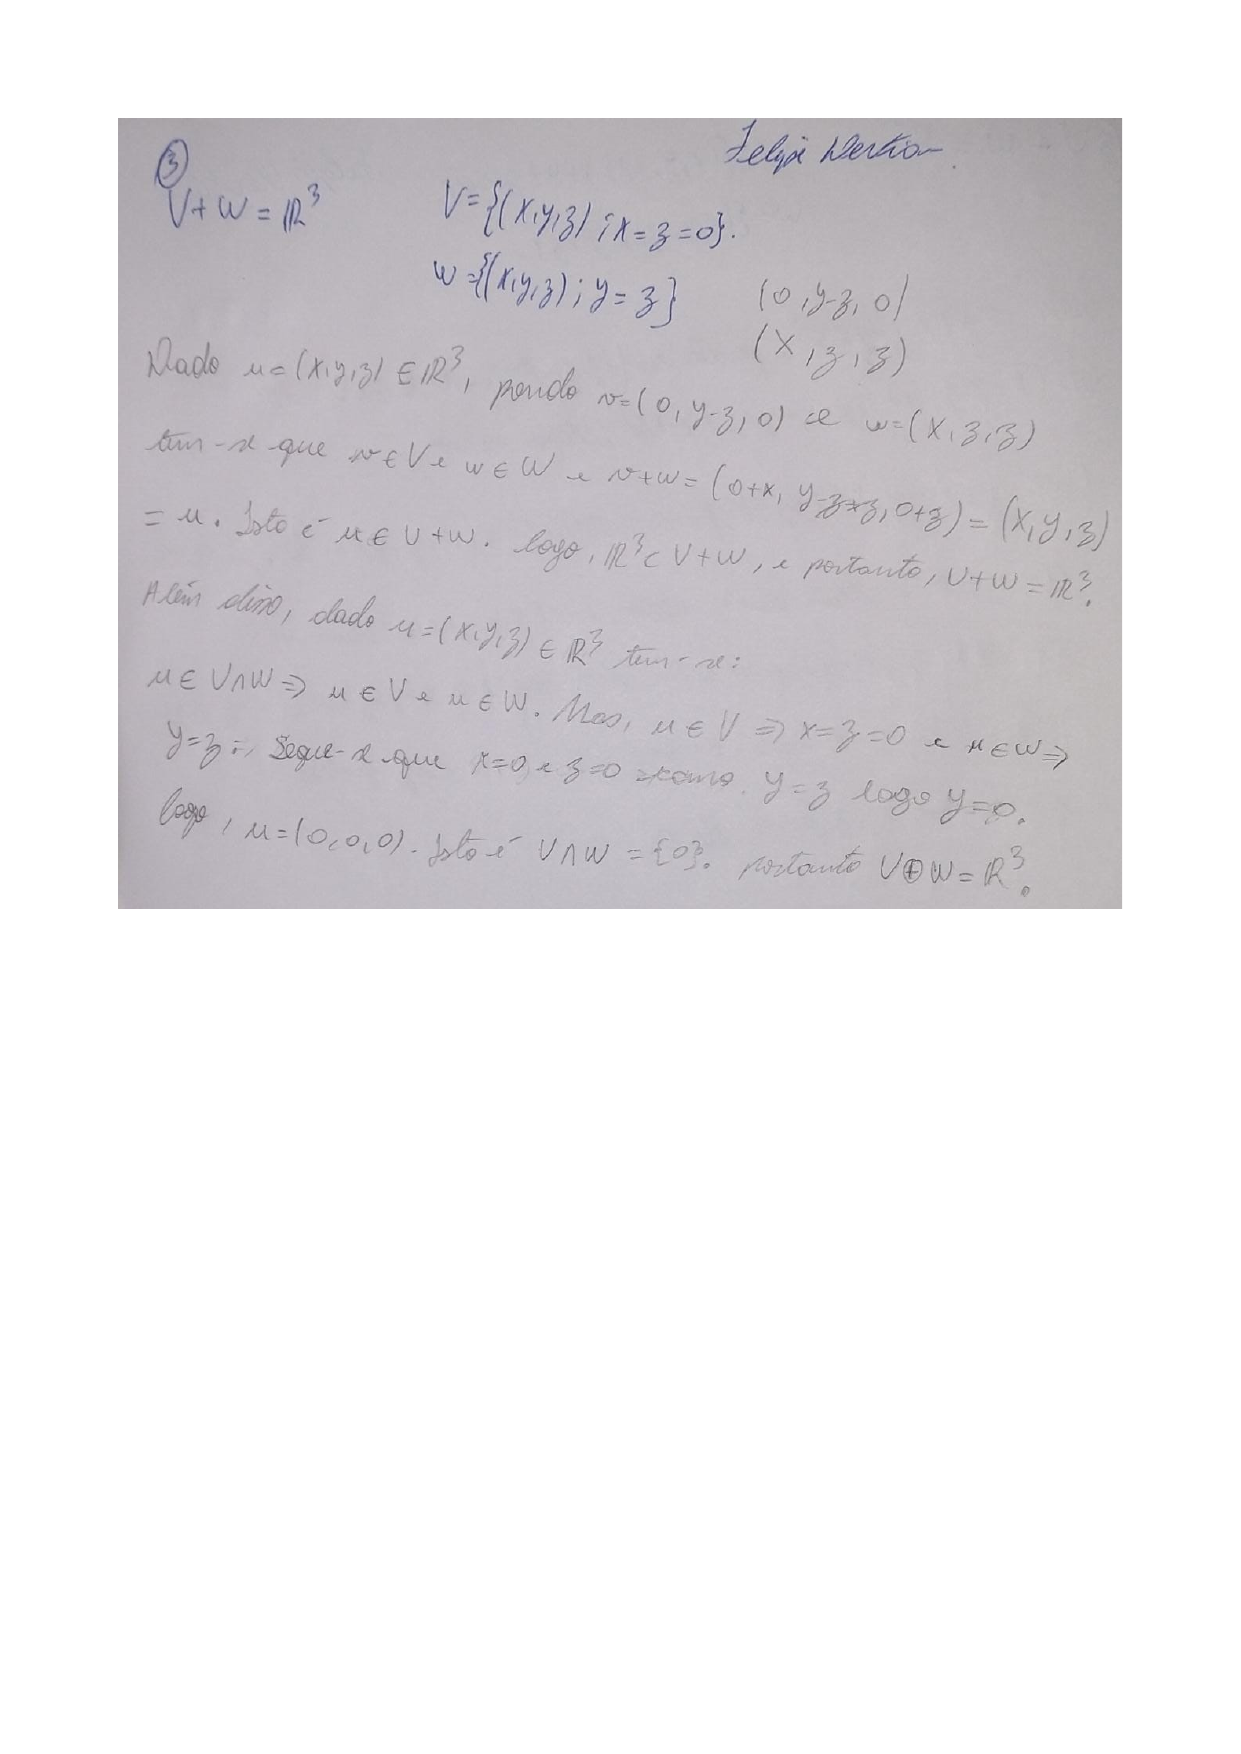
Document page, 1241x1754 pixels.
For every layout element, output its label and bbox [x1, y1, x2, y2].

picture [118, 118, 1123, 909]
